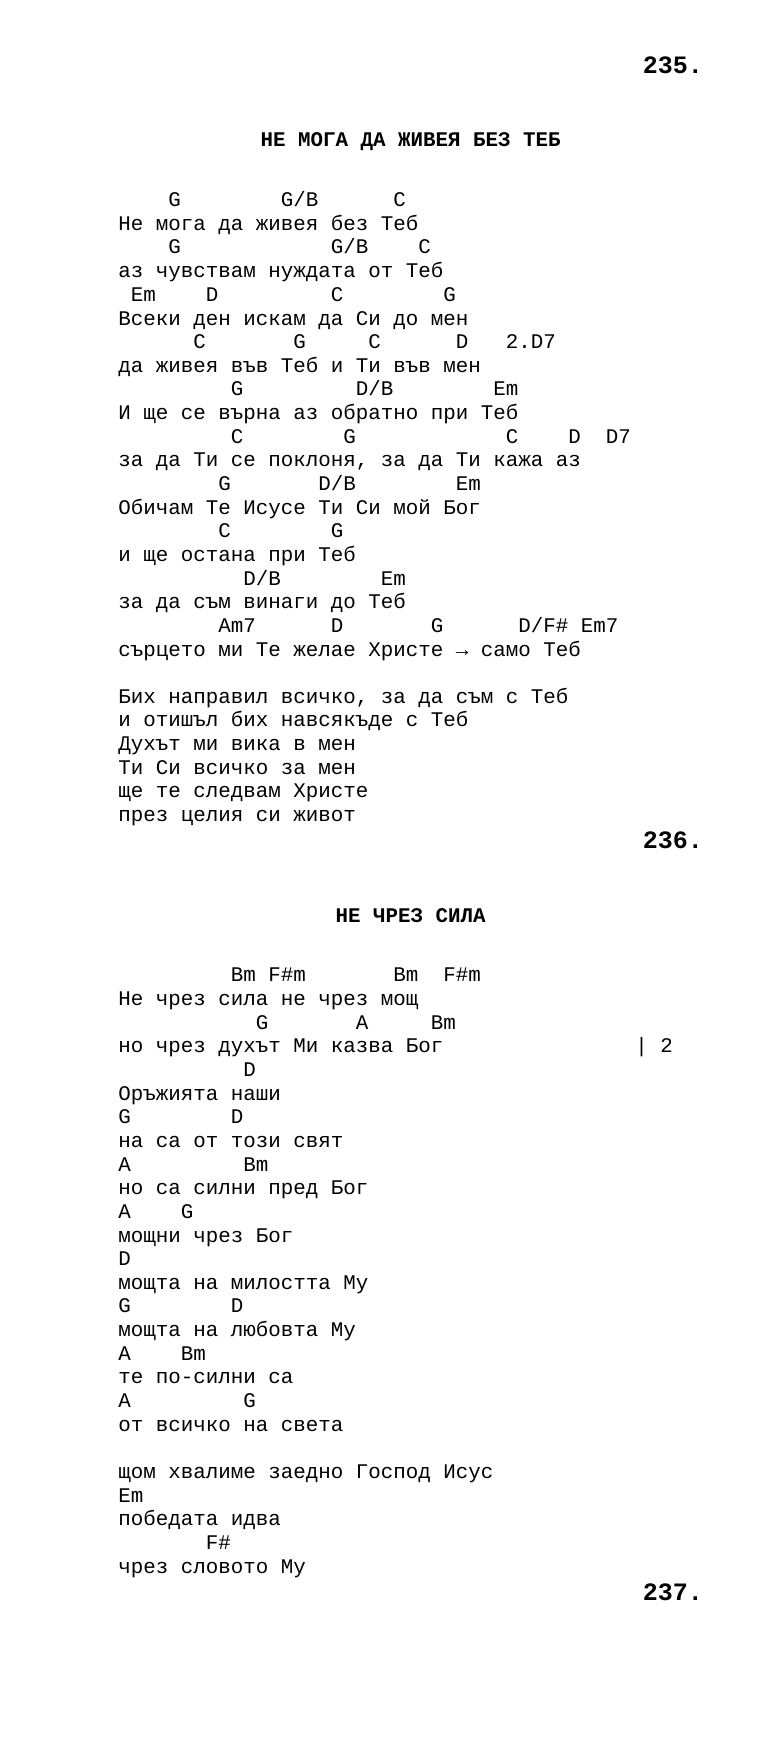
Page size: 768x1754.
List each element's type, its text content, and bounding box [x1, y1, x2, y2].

text Бих направил всичко, за да съм с Теб [118, 686, 702, 709]
text но чрез духът Ми казва Бог | 2 [118, 1035, 702, 1059]
text C G [118, 520, 702, 544]
text D [118, 1248, 702, 1272]
text мощта на любовта Му [118, 1319, 702, 1343]
text щом хвалиме заедно Господ Исус [118, 1461, 702, 1485]
text победата идва [118, 1508, 702, 1532]
text A Bm [118, 1343, 702, 1366]
text ще те следвам Христе [118, 780, 702, 804]
text от всичко на света [118, 1414, 702, 1437]
text G D/B Em [118, 473, 702, 497]
text Духът ми вика в мен [118, 733, 702, 757]
text A G [118, 1201, 702, 1224]
text мощта на милостта Му [118, 1272, 702, 1296]
text чрез словото Му [118, 1556, 702, 1579]
subtitle НЕ МОГА ДА ЖИВЕЯ БЕЗ ТЕБ [118, 129, 702, 153]
text G A Bm [118, 1012, 702, 1035]
text Не чрез сила не чрез мощ [118, 988, 702, 1012]
text A Bm [118, 1154, 702, 1177]
text G G/B C [118, 237, 702, 260]
text Am7 D G D/F# Em7 [118, 615, 702, 638]
text G D/B Em [118, 378, 702, 402]
text C G C D D7 [118, 426, 702, 449]
text G G/B C [118, 189, 702, 213]
text D/B Em [118, 568, 702, 591]
text Bm F#m Bm F#m [118, 964, 702, 988]
text на са от този свят [118, 1130, 702, 1154]
text A G [118, 1390, 702, 1414]
text Обичам Те Исусе Ти Си мой Бог [118, 497, 702, 520]
text за да Ти се поклоня, за да Ти кажа аз [118, 449, 702, 473]
text през целия си живот [118, 804, 702, 828]
subtitle НЕ ЧРЕЗ СИЛА [118, 905, 702, 928]
text те по-силни са [118, 1366, 702, 1390]
text и ще остана при Теб [118, 544, 702, 568]
text Оръжията наши [118, 1083, 702, 1106]
text да живея във Теб и Ти във мен [118, 355, 702, 378]
text G D [118, 1296, 702, 1319]
text Всеки ден искам да Си до мен [118, 307, 702, 331]
text сърцето ми Те желае Христе → само Теб [118, 638, 702, 662]
text аз чувствам нуждата от Теб [118, 260, 702, 284]
text но са силни пред Бог [118, 1177, 702, 1201]
text мощни чрез Бог [118, 1224, 702, 1248]
text Не мога да живея без Теб [118, 213, 702, 237]
text Em [118, 1485, 702, 1508]
text И ще се върна аз обратно при Теб [118, 402, 702, 426]
text за да съм винаги до Теб [118, 591, 702, 615]
text G D [118, 1106, 702, 1130]
text D [118, 1059, 702, 1083]
text C G C D 2.D7 [118, 331, 702, 355]
text Em D C G [118, 284, 702, 307]
text F# [118, 1532, 702, 1556]
text и отишъл бих навсякъде с Теб [118, 709, 702, 733]
text Ти Си всичко за мен [118, 757, 702, 780]
